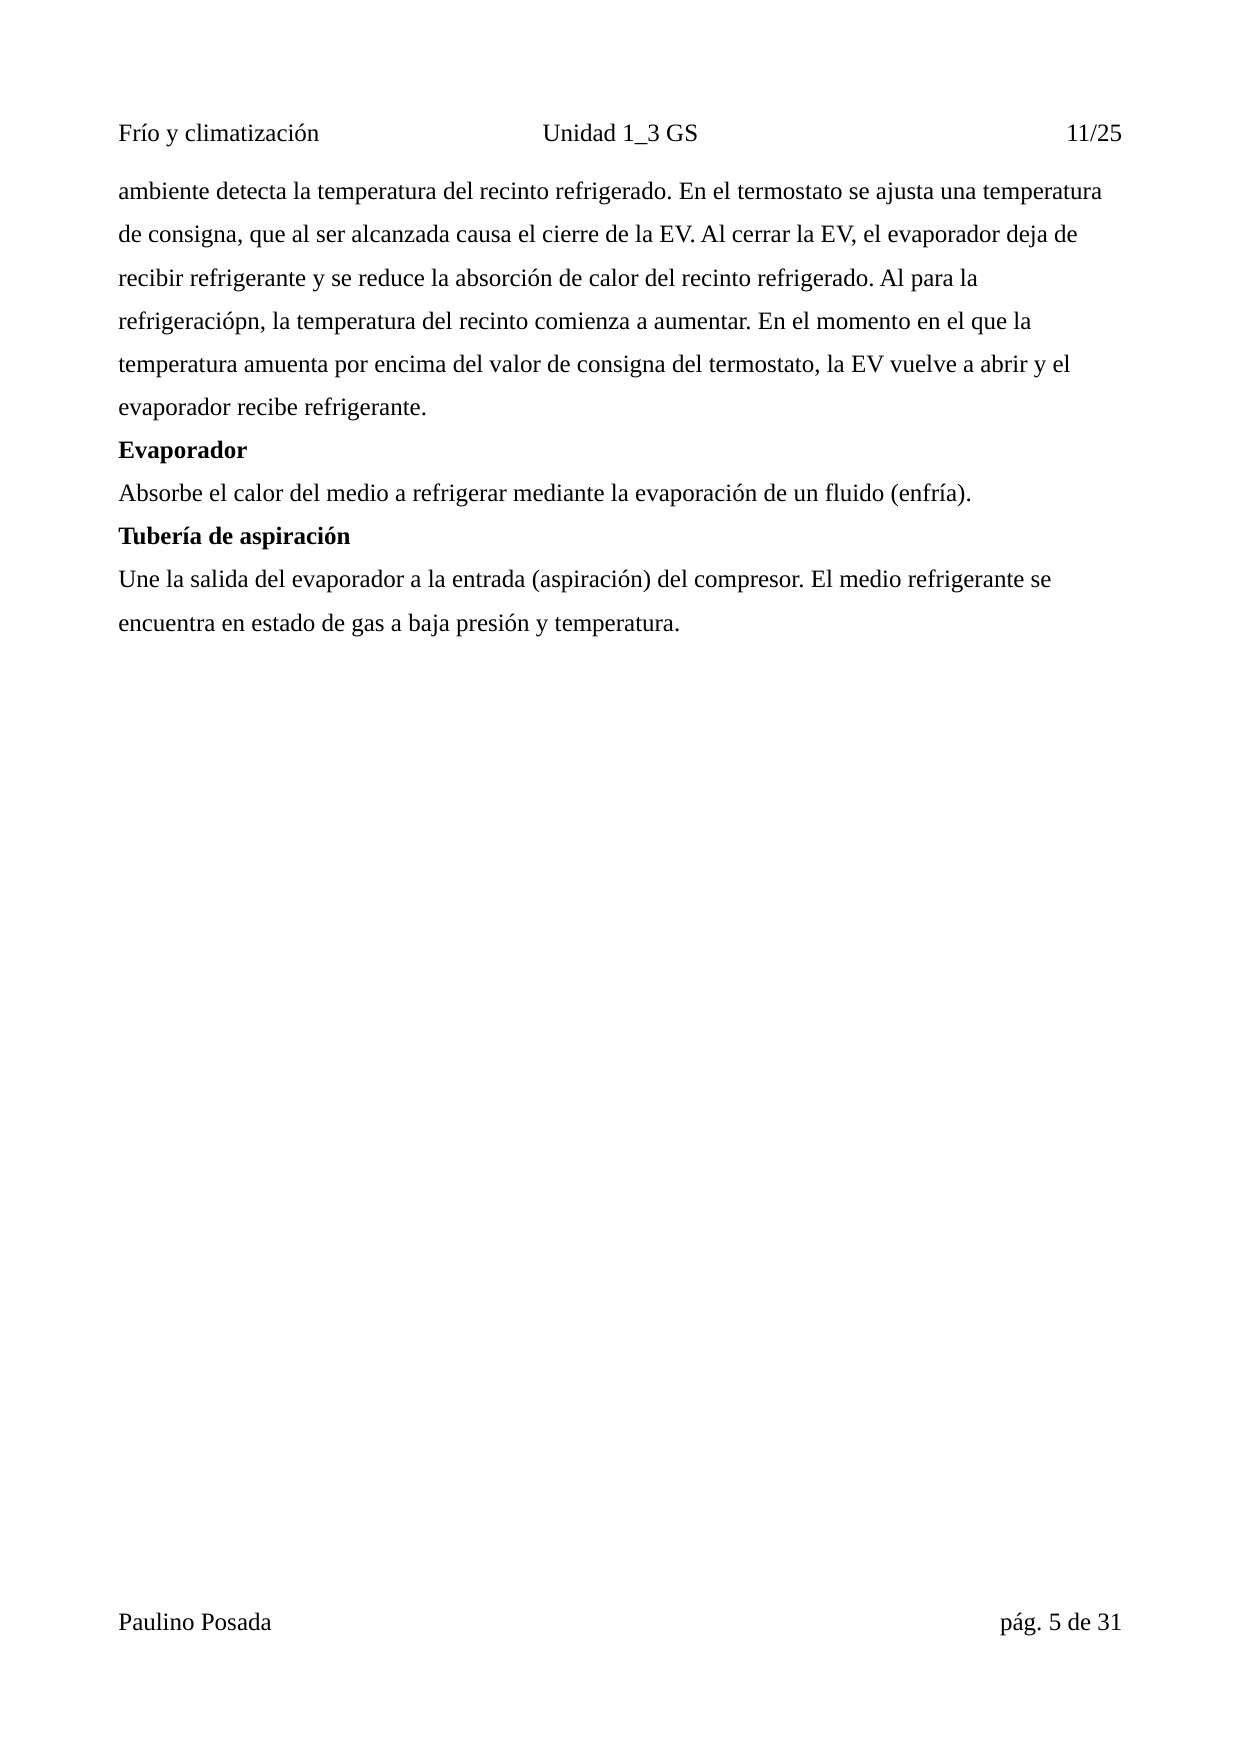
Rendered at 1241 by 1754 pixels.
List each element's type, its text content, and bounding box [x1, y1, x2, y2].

text Evaporador [118, 435, 1122, 464]
text Tubería de aspiración [118, 521, 1122, 550]
text ambiente detecta la temperatura del recinto refrigerado. En el termostato se ajusta una temperatura de consigna, que al ser alcanzada causa el cierre de la EV. Al cerrar la EV, el evaporador deja de recibir refrigerante y se reduce la absorción de calor del recinto refrigerado. Al para la refrigeraciópn, la temperatura del recinto comienza a aumentar. En el momento en el que la temperatura amuenta por encima del valor de consigna del termostato, la EV vuelve a abrir y el evaporador recibe refrigerante. [118, 176, 1122, 421]
text Absorbe el calor del medio a refrigerar mediante la evaporación de un fluido (enfría). [118, 478, 1122, 507]
text Une la salida del evaporador a la entrada (aspiración) del compresor. El medio refrigerante se encuentra en estado de gas a baja presión y temperatura. [118, 564, 1122, 636]
